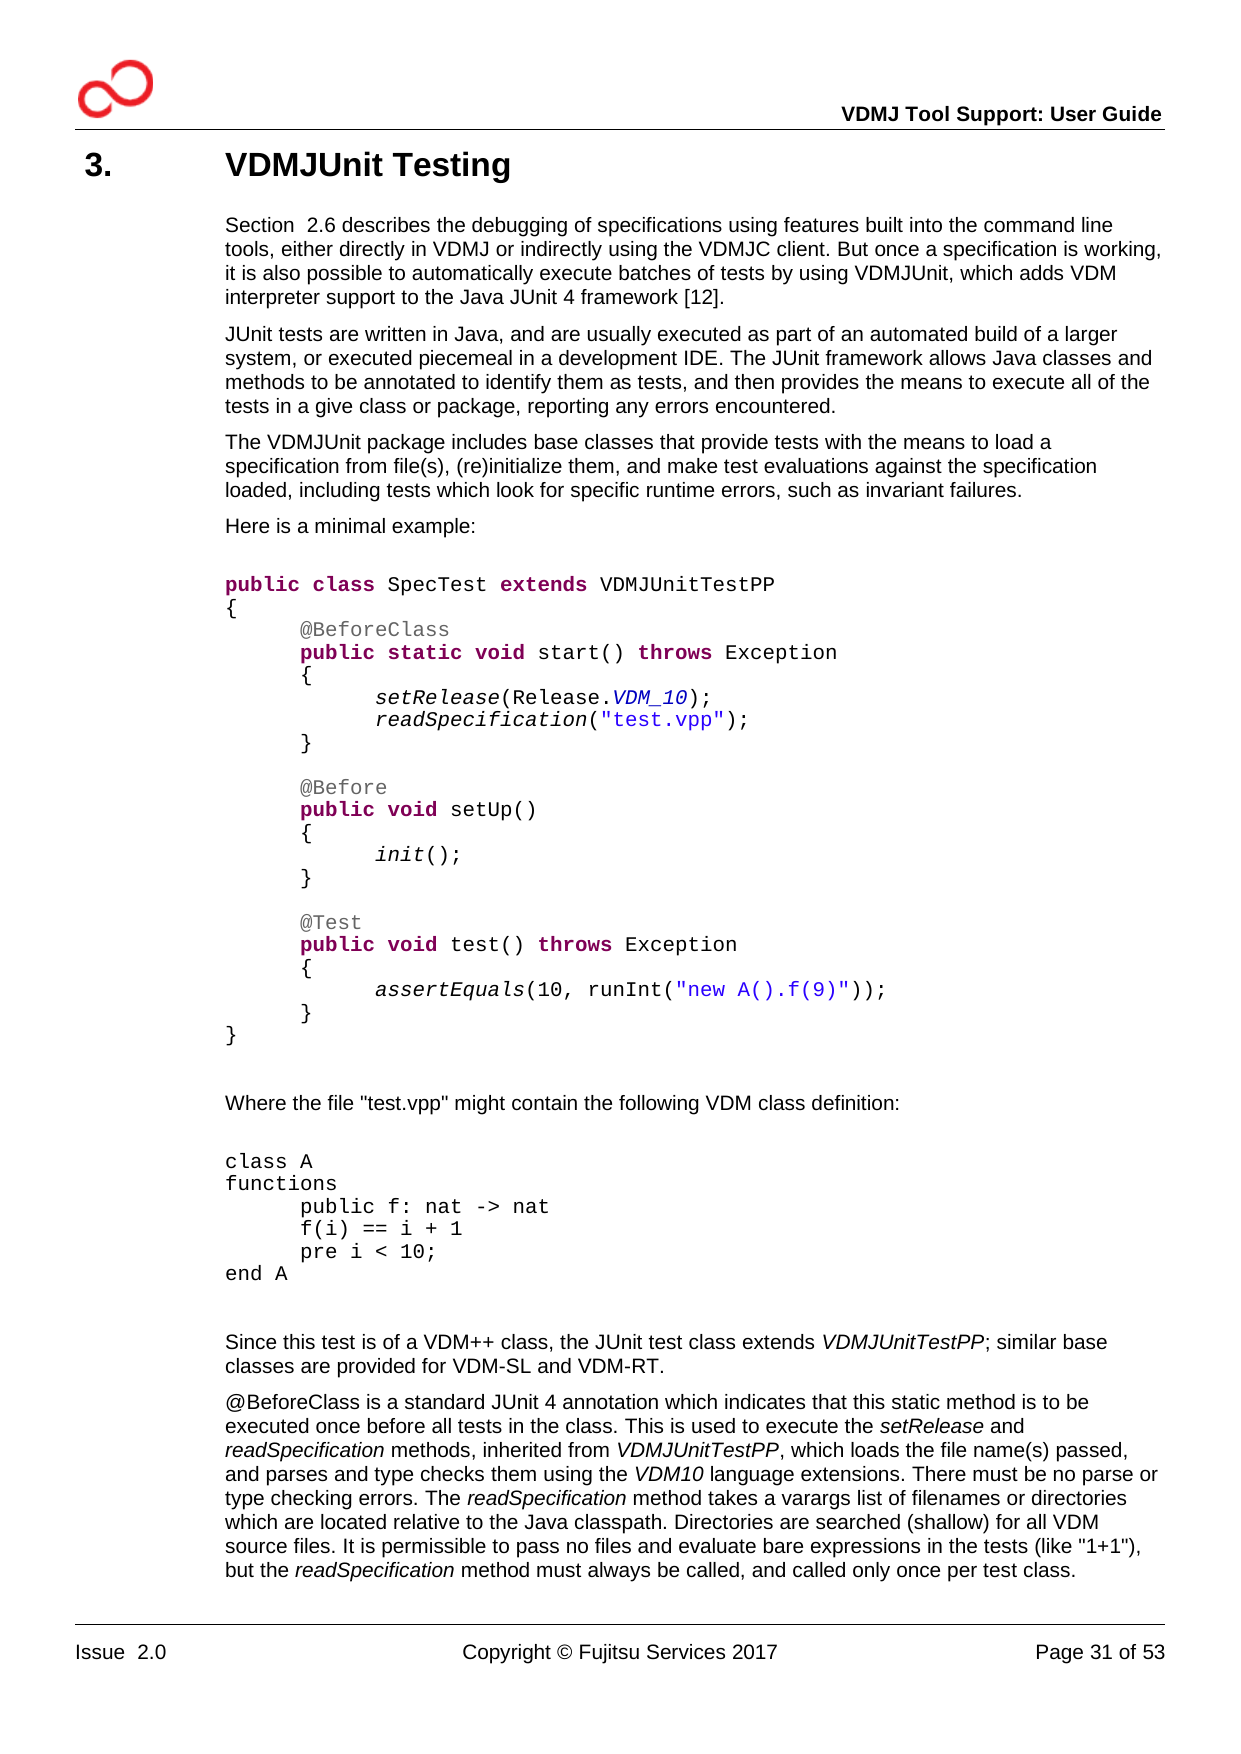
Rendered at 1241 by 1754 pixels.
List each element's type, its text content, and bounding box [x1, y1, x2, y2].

text Where the file "test.vpp" might contain the following VDM class definition: [225, 1091, 1165, 1115]
text @Test [225, 911, 1165, 934]
text } [225, 1024, 1165, 1046]
text Section 2.6 describes the debugging of specifications using features built into the command line tools, either directly in VDMJ or indirectly using the VDMJC client. But once a specification is working, it is also possible to automatically execute batches of tests by using VDMJUnit, which adds VDM interpreter support to the Java JUnit 4 framework [12]. [225, 214, 1165, 309]
text Since this test is of a VDM++ class, the JUnit test class extends VDMJUnitTestPP; similar base classes are provided for VDM-SL and VDM-RT. [225, 1330, 1165, 1378]
text public f: nat -> nat [225, 1195, 1165, 1218]
text { [225, 664, 1165, 686]
text JUnit tests are written in Java, and are usually executed as part of an automated build of a larger system, or executed piecemeal in a development IDE. The JUnit framework allows Java classes and methods to be annotated to identify them as tests, and then provides the means to execute all of the tests in a give class or package, reporting any errors encountered. [225, 322, 1165, 418]
text f(i) == i + 1 [225, 1218, 1165, 1240]
text } [225, 866, 1165, 889]
text public class SpecTest extends VDMJUnitTestPP [225, 574, 1165, 596]
subtitle VDMJUnit Testing [75, 145, 1165, 184]
text setRelease(Release.VDM_10); [225, 686, 1165, 709]
text } [225, 731, 1165, 754]
text pre i < 10; [225, 1240, 1165, 1263]
text public void test() throws Exception [225, 934, 1165, 956]
text functions [225, 1173, 1165, 1195]
text { [225, 596, 1165, 619]
text public void setUp() [225, 799, 1165, 821]
text The VDMJUnit package includes base classes that provide tests with the means to load a specification from file(s), (re)initialize them, and make test evaluations against the specification loaded, including tests which look for specific runtime errors, such as invariant failures. [225, 430, 1165, 502]
text { [225, 956, 1165, 979]
text readSpecification("test.vpp"); [225, 709, 1165, 731]
text class A [225, 1150, 1165, 1173]
text @Before [225, 776, 1165, 799]
text public static void start() throws Exception [225, 641, 1165, 664]
text end A [225, 1263, 1165, 1285]
text init(); [225, 844, 1165, 866]
text @BeforeClass [225, 619, 1165, 641]
text } [225, 1001, 1165, 1024]
text Here is a minimal example: [225, 515, 1165, 539]
text assertEquals(10, runInt("new A().f(9)")); [225, 979, 1165, 1001]
text { [225, 821, 1165, 844]
text @BeforeClass is a standard JUnit 4 annotation which indicates that this static method is to be executed once before all tests in the class. This is used to execute the setRelease and readSpecification methods, inherited from VDMJUnitTestPP, which loads the file name(s) passed, and parses and type checks them using the VDM10 language extensions. There must be no parse or type checking errors. The readSpecification method takes a varargs list of filenames or directories which are located relative to the Java classpath. Directories are searched (shallow) for all VDM source files. It is permissible to pass no files and evaluate bare expressions in the tests (like "1+1"), but the readSpecification method must always be called, and called only once per test class. [225, 1391, 1165, 1582]
picture [78, 52, 153, 128]
